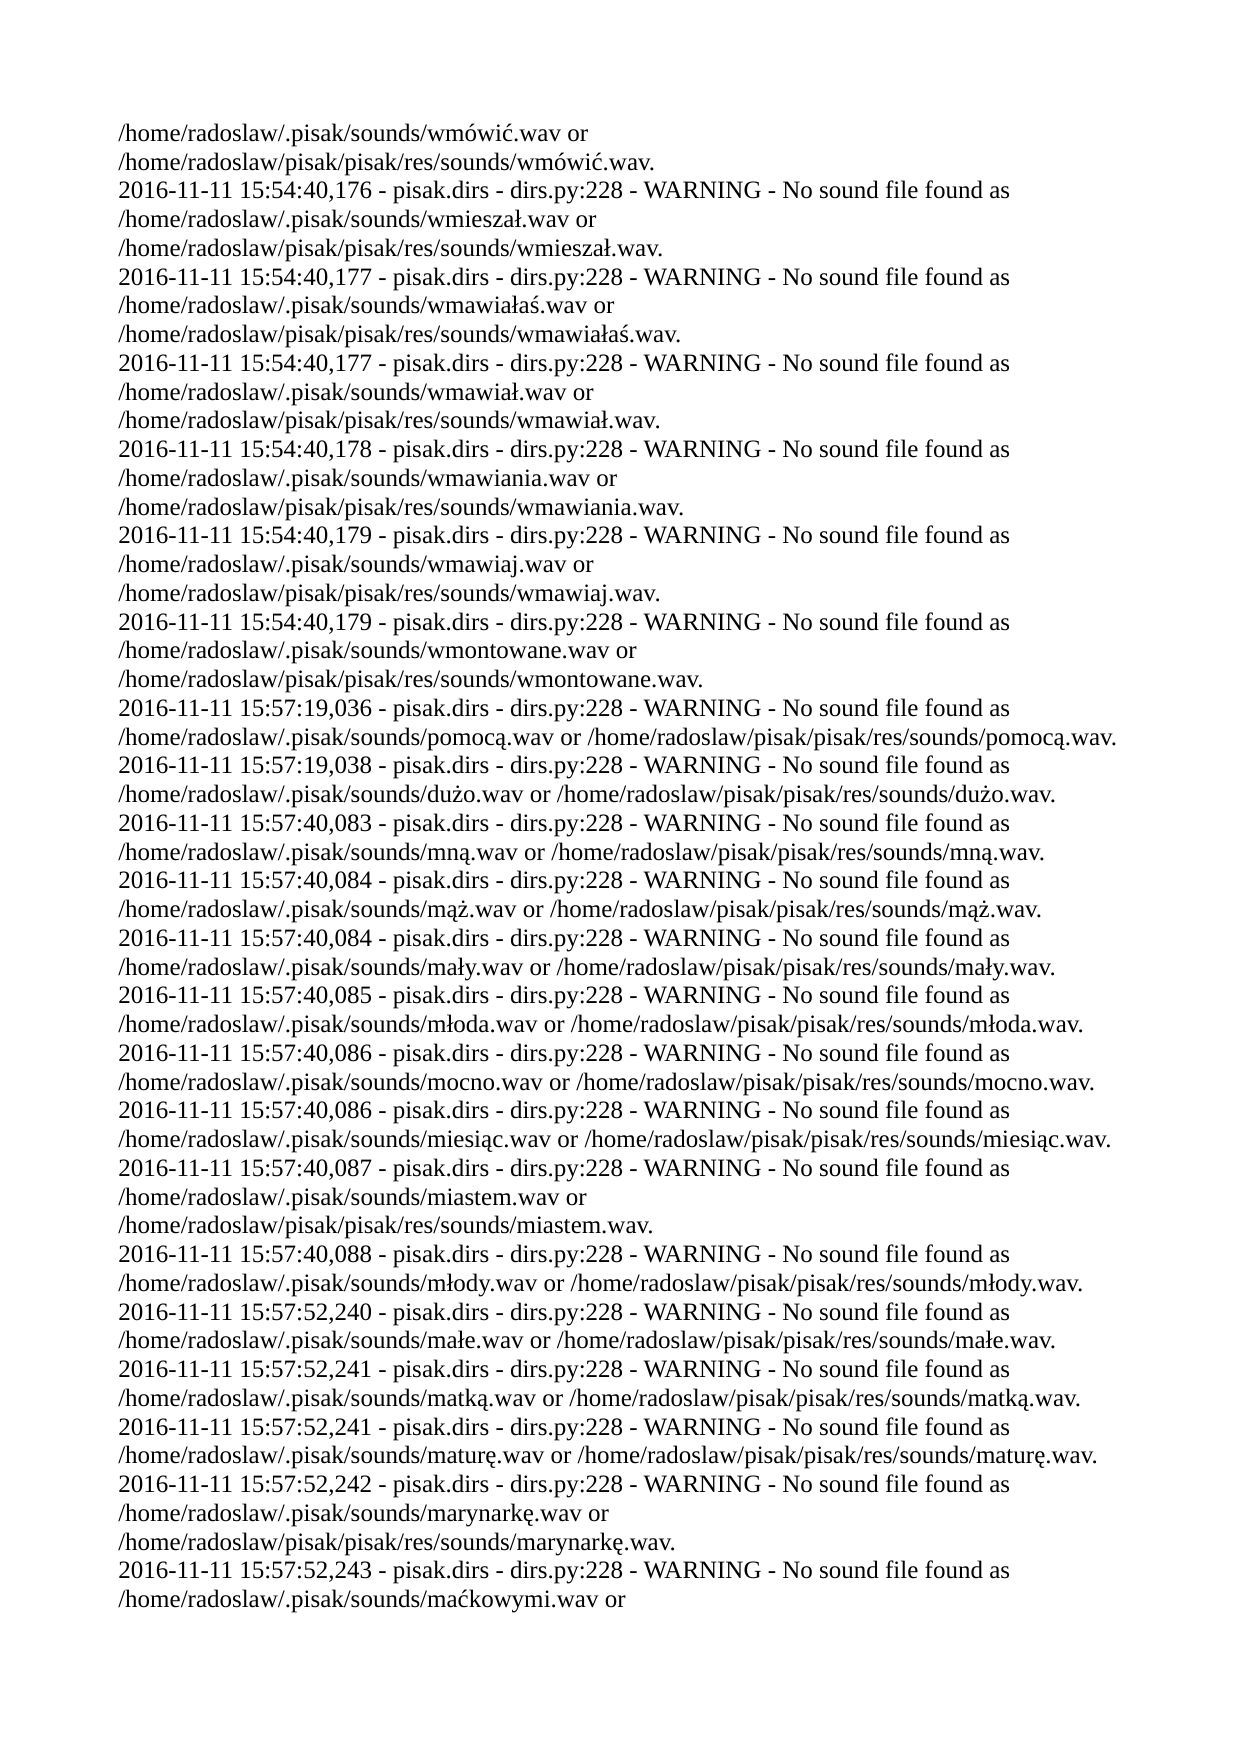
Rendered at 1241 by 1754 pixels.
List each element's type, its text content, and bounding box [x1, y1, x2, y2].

text 2016-11-11 15:57:40,087 - pisak.dirs - dirs.py:228 - WARNING - No sound file found as /home/radoslaw/.pisak/sounds/miastem.wav or /home/radoslaw/pisak/pisak/res/sounds/miastem.wav. [118, 1153, 1122, 1239]
text 2016-11-11 15:54:40,176 - pisak.dirs - dirs.py:228 - WARNING - No sound file found as /home/radoslaw/.pisak/sounds/wmieszał.wav or /home/radoslaw/pisak/pisak/res/sounds/wmieszał.wav. [118, 176, 1122, 262]
text 2016-11-11 15:54:40,177 - pisak.dirs - dirs.py:228 - WARNING - No sound file found as /home/radoslaw/.pisak/sounds/wmawiał.wav or /home/radoslaw/pisak/pisak/res/sounds/wmawiał.wav. [118, 348, 1122, 434]
text 2016-11-11 15:57:52,241 - pisak.dirs - dirs.py:228 - WARNING - No sound file found as /home/radoslaw/.pisak/sounds/maturę.wav or /home/radoslaw/pisak/pisak/res/sounds/maturę.wav. [118, 1412, 1122, 1469]
text 2016-11-11 15:54:40,179 - pisak.dirs - dirs.py:228 - WARNING - No sound file found as /home/radoslaw/.pisak/sounds/wmawiaj.wav or /home/radoslaw/pisak/pisak/res/sounds/wmawiaj.wav. [118, 521, 1122, 607]
text 2016-11-11 15:57:40,085 - pisak.dirs - dirs.py:228 - WARNING - No sound file found as /home/radoslaw/.pisak/sounds/młoda.wav or /home/radoslaw/pisak/pisak/res/sounds/młoda.wav. [118, 981, 1122, 1038]
text 2016-11-11 15:54:40,179 - pisak.dirs - dirs.py:228 - WARNING - No sound file found as /home/radoslaw/.pisak/sounds/wmontowane.wav or /home/radoslaw/pisak/pisak/res/sounds/wmontowane.wav. [118, 607, 1122, 693]
text 2016-11-11 15:57:40,084 - pisak.dirs - dirs.py:228 - WARNING - No sound file found as /home/radoslaw/.pisak/sounds/mąż.wav or /home/radoslaw/pisak/pisak/res/sounds/mąż.wav. [118, 866, 1122, 923]
text 2016-11-11 15:54:40,177 - pisak.dirs - dirs.py:228 - WARNING - No sound file found as /home/radoslaw/.pisak/sounds/wmawiałaś.wav or /home/radoslaw/pisak/pisak/res/sounds/wmawiałaś.wav. [118, 262, 1122, 348]
text 2016-11-11 15:57:19,038 - pisak.dirs - dirs.py:228 - WARNING - No sound file found as /home/radoslaw/.pisak/sounds/dużo.wav or /home/radoslaw/pisak/pisak/res/sounds/dużo.wav. [118, 751, 1122, 808]
text 2016-11-11 15:57:52,241 - pisak.dirs - dirs.py:228 - WARNING - No sound file found as /home/radoslaw/.pisak/sounds/matką.wav or /home/radoslaw/pisak/pisak/res/sounds/matką.wav. [118, 1354, 1122, 1412]
text 2016-11-11 15:57:40,086 - pisak.dirs - dirs.py:228 - WARNING - No sound file found as /home/radoslaw/.pisak/sounds/mocno.wav or /home/radoslaw/pisak/pisak/res/sounds/mocno.wav. [118, 1038, 1122, 1096]
text 2016-11-11 15:57:52,242 - pisak.dirs - dirs.py:228 - WARNING - No sound file found as /home/radoslaw/.pisak/sounds/marynarkę.wav or /home/radoslaw/pisak/pisak/res/sounds/marynarkę.wav. [118, 1469, 1122, 1556]
text 2016-11-11 15:57:40,088 - pisak.dirs - dirs.py:228 - WARNING - No sound file found as /home/radoslaw/.pisak/sounds/młody.wav or /home/radoslaw/pisak/pisak/res/sounds/młody.wav. [118, 1239, 1122, 1297]
text 2016-11-11 15:57:52,243 - pisak.dirs - dirs.py:228 - WARNING - No sound file found as /home/radoslaw/.pisak/sounds/maćkowymi.wav or [118, 1556, 1122, 1613]
text 2016-11-11 15:57:52,240 - pisak.dirs - dirs.py:228 - WARNING - No sound file found as /home/radoslaw/.pisak/sounds/małe.wav or /home/radoslaw/pisak/pisak/res/sounds/małe.wav. [118, 1297, 1122, 1354]
text /home/radoslaw/.pisak/sounds/wmówić.wav or /home/radoslaw/pisak/pisak/res/sounds/wmówić.wav. [118, 118, 1122, 176]
text 2016-11-11 15:57:19,036 - pisak.dirs - dirs.py:228 - WARNING - No sound file found as /home/radoslaw/.pisak/sounds/pomocą.wav or /home/radoslaw/pisak/pisak/res/sounds/pomocą.wav. [118, 693, 1122, 751]
text 2016-11-11 15:57:40,086 - pisak.dirs - dirs.py:228 - WARNING - No sound file found as /home/radoslaw/.pisak/sounds/miesiąc.wav or /home/radoslaw/pisak/pisak/res/sounds/miesiąc.wav. [118, 1096, 1122, 1153]
text 2016-11-11 15:54:40,178 - pisak.dirs - dirs.py:228 - WARNING - No sound file found as /home/radoslaw/.pisak/sounds/wmawiania.wav or /home/radoslaw/pisak/pisak/res/sounds/wmawiania.wav. [118, 434, 1122, 521]
text 2016-11-11 15:57:40,084 - pisak.dirs - dirs.py:228 - WARNING - No sound file found as /home/radoslaw/.pisak/sounds/mały.wav or /home/radoslaw/pisak/pisak/res/sounds/mały.wav. [118, 923, 1122, 981]
text 2016-11-11 15:57:40,083 - pisak.dirs - dirs.py:228 - WARNING - No sound file found as /home/radoslaw/.pisak/sounds/mną.wav or /home/radoslaw/pisak/pisak/res/sounds/mną.wav. [118, 808, 1122, 866]
